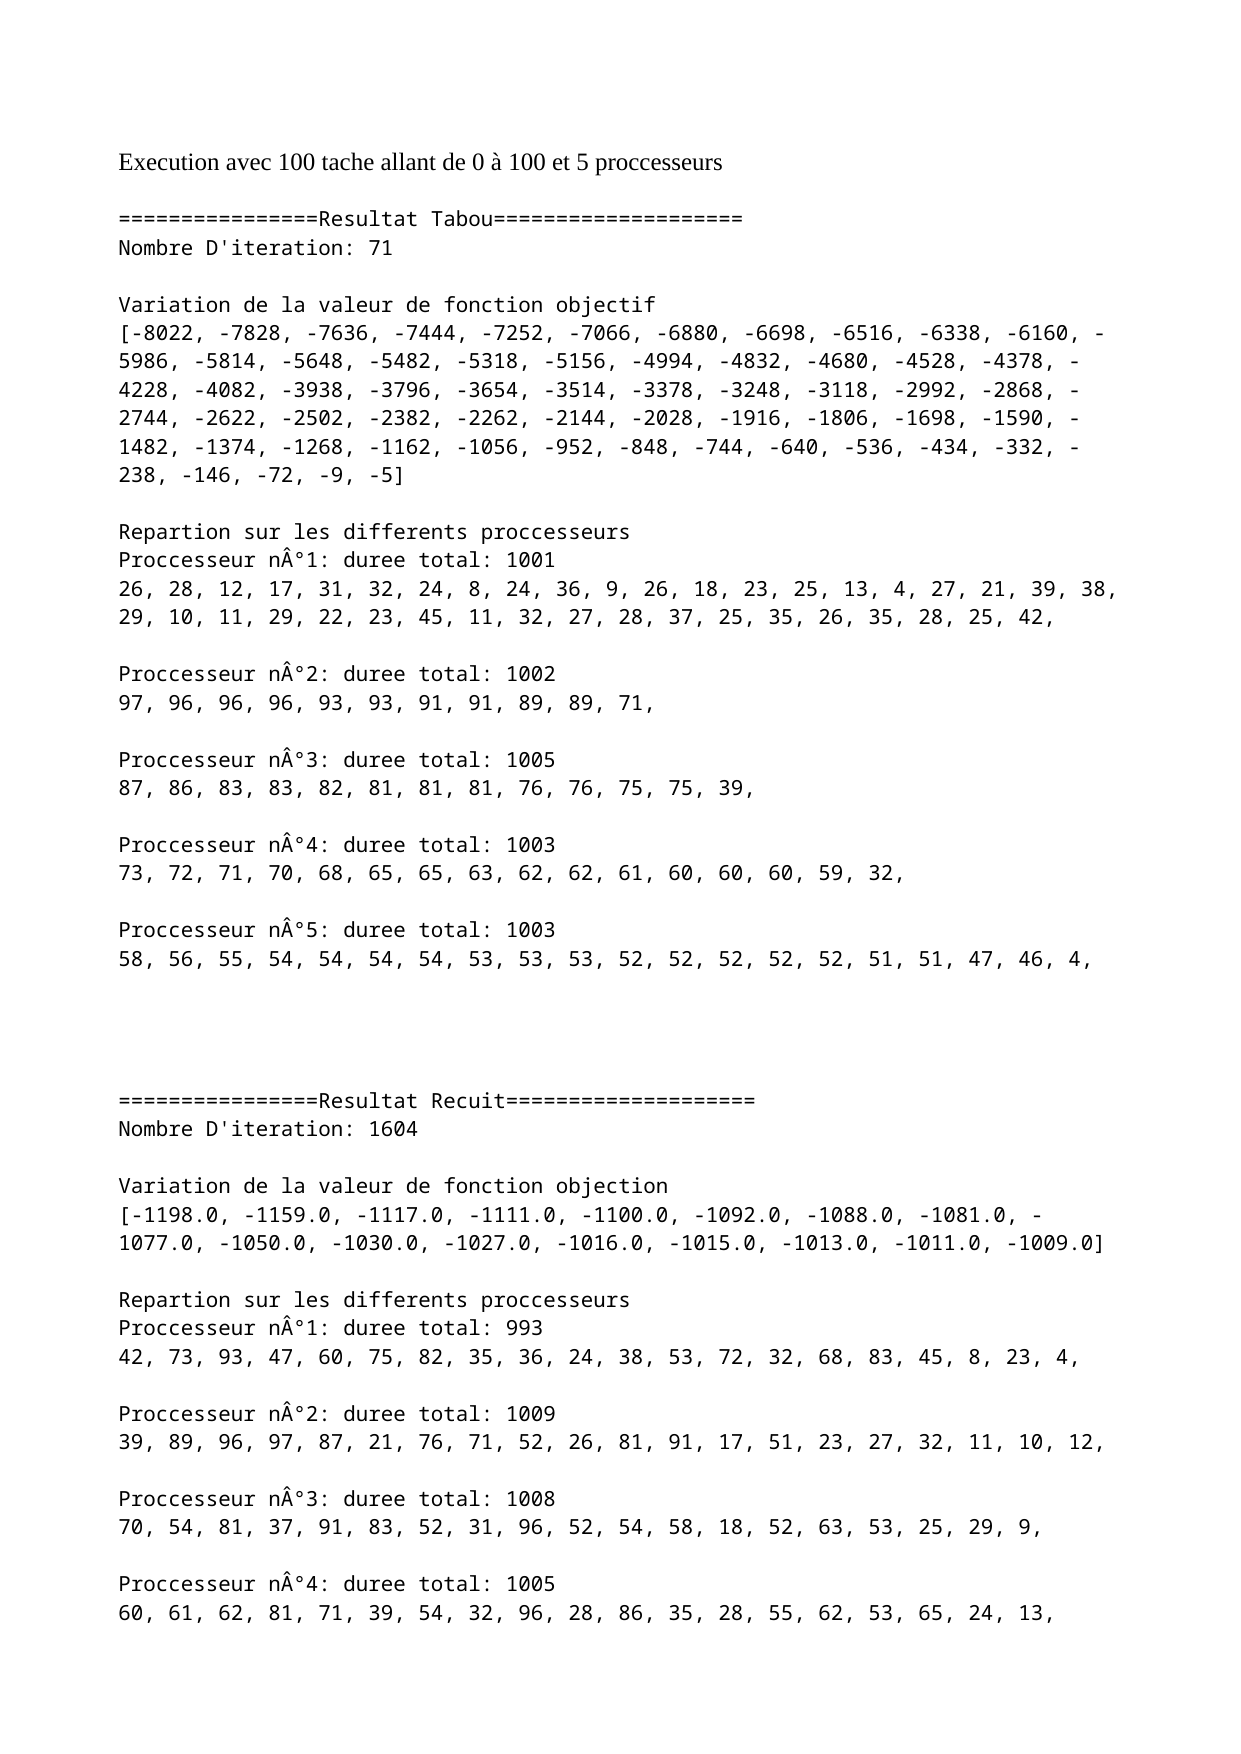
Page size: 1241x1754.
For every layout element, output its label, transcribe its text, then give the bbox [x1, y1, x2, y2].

text 58, 56, 55, 54, 54, 54, 54, 53, 53, 53, 52, 52, 52, 52, 52, 51, 51, 47, 46, 4, [118, 944, 1122, 972]
text 73, 72, 71, 70, 68, 65, 65, 63, 62, 62, 61, 60, 60, 60, 59, 32, [118, 858, 1122, 887]
text Nombre D'iteration: 1604 [118, 1114, 1122, 1143]
text 42, 73, 93, 47, 60, 75, 82, 35, 36, 24, 38, 53, 72, 32, 68, 83, 45, 8, 23, 4, [118, 1342, 1122, 1370]
text Proccesseur nÂ°3: duree total: 1005 [118, 745, 1122, 773]
text Variation de la valeur de fonction objectif [118, 290, 1122, 318]
text ================Resultat Tabou==================== [118, 204, 1122, 233]
text Nombre D'iteration: 71 [118, 233, 1122, 261]
text Repartion sur les differents proccesseurs [118, 1285, 1122, 1313]
text Proccesseur nÂ°3: duree total: 1008 [118, 1484, 1122, 1512]
text 60, 61, 62, 81, 71, 39, 54, 32, 96, 28, 86, 35, 28, 55, 62, 53, 65, 24, 13, [118, 1598, 1122, 1626]
text Proccesseur nÂ°4: duree total: 1003 [118, 830, 1122, 858]
text Proccesseur nÂ°5: duree total: 1003 [118, 915, 1122, 944]
text Execution avec 100 tache allant de 0 à 100 et 5 proccesseurs [118, 147, 1122, 176]
text 87, 86, 83, 83, 82, 81, 81, 81, 76, 76, 75, 75, 39, [118, 773, 1122, 802]
text Proccesseur nÂ°1: duree total: 993 [118, 1313, 1122, 1342]
text Proccesseur nÂ°2: duree total: 1009 [118, 1399, 1122, 1427]
text Proccesseur nÂ°4: duree total: 1005 [118, 1569, 1122, 1598]
text 26, 28, 12, 17, 31, 32, 24, 8, 24, 36, 9, 26, 18, 23, 25, 13, 4, 27, 21, 39, 38, 29, 10, 11, 29, 22, 23, 45, 11, 32, 27, 28, 37, 25, 35, 26, 35, 28, 25, 42, [118, 574, 1122, 631]
text Repartion sur les differents proccesseurs [118, 517, 1122, 546]
text 97, 96, 96, 96, 93, 93, 91, 91, 89, 89, 71, [118, 688, 1122, 716]
text Proccesseur nÂ°2: duree total: 1002 [118, 659, 1122, 688]
text [-8022, -7828, -7636, -7444, -7252, -7066, -6880, -6698, -6516, -6338, -6160, -5986, -5814, -5648, -5482, -5318, -5156, -4994, -4832, -4680, -4528, -4378, -4228, -4082, -3938, -3796, -3654, -3514, -3378, -3248, -3118, -2992, -2868, -2744, -2622, -2502, -2382, -2262, -2144, -2028, -1916, -1806, -1698, -1590, -1482, -1374, -1268, -1162, -1056, -952, -848, -744, -640, -536, -434, -332, -238, -146, -72, -9, -5] [118, 318, 1122, 489]
text 70, 54, 81, 37, 91, 83, 52, 31, 96, 52, 54, 58, 18, 52, 63, 53, 25, 29, 9, [118, 1512, 1122, 1541]
text [-1198.0, -1159.0, -1117.0, -1111.0, -1100.0, -1092.0, -1088.0, -1081.0, -1077.0, -1050.0, -1030.0, -1027.0, -1016.0, -1015.0, -1013.0, -1011.0, -1009.0] [118, 1200, 1122, 1257]
text ================Resultat Recuit==================== [118, 1086, 1122, 1114]
text Proccesseur nÂ°1: duree total: 1001 [118, 546, 1122, 574]
text 39, 89, 96, 97, 87, 21, 76, 71, 52, 26, 81, 91, 17, 51, 23, 27, 32, 11, 10, 12, [118, 1427, 1122, 1456]
text Variation de la valeur de fonction objection [118, 1171, 1122, 1200]
